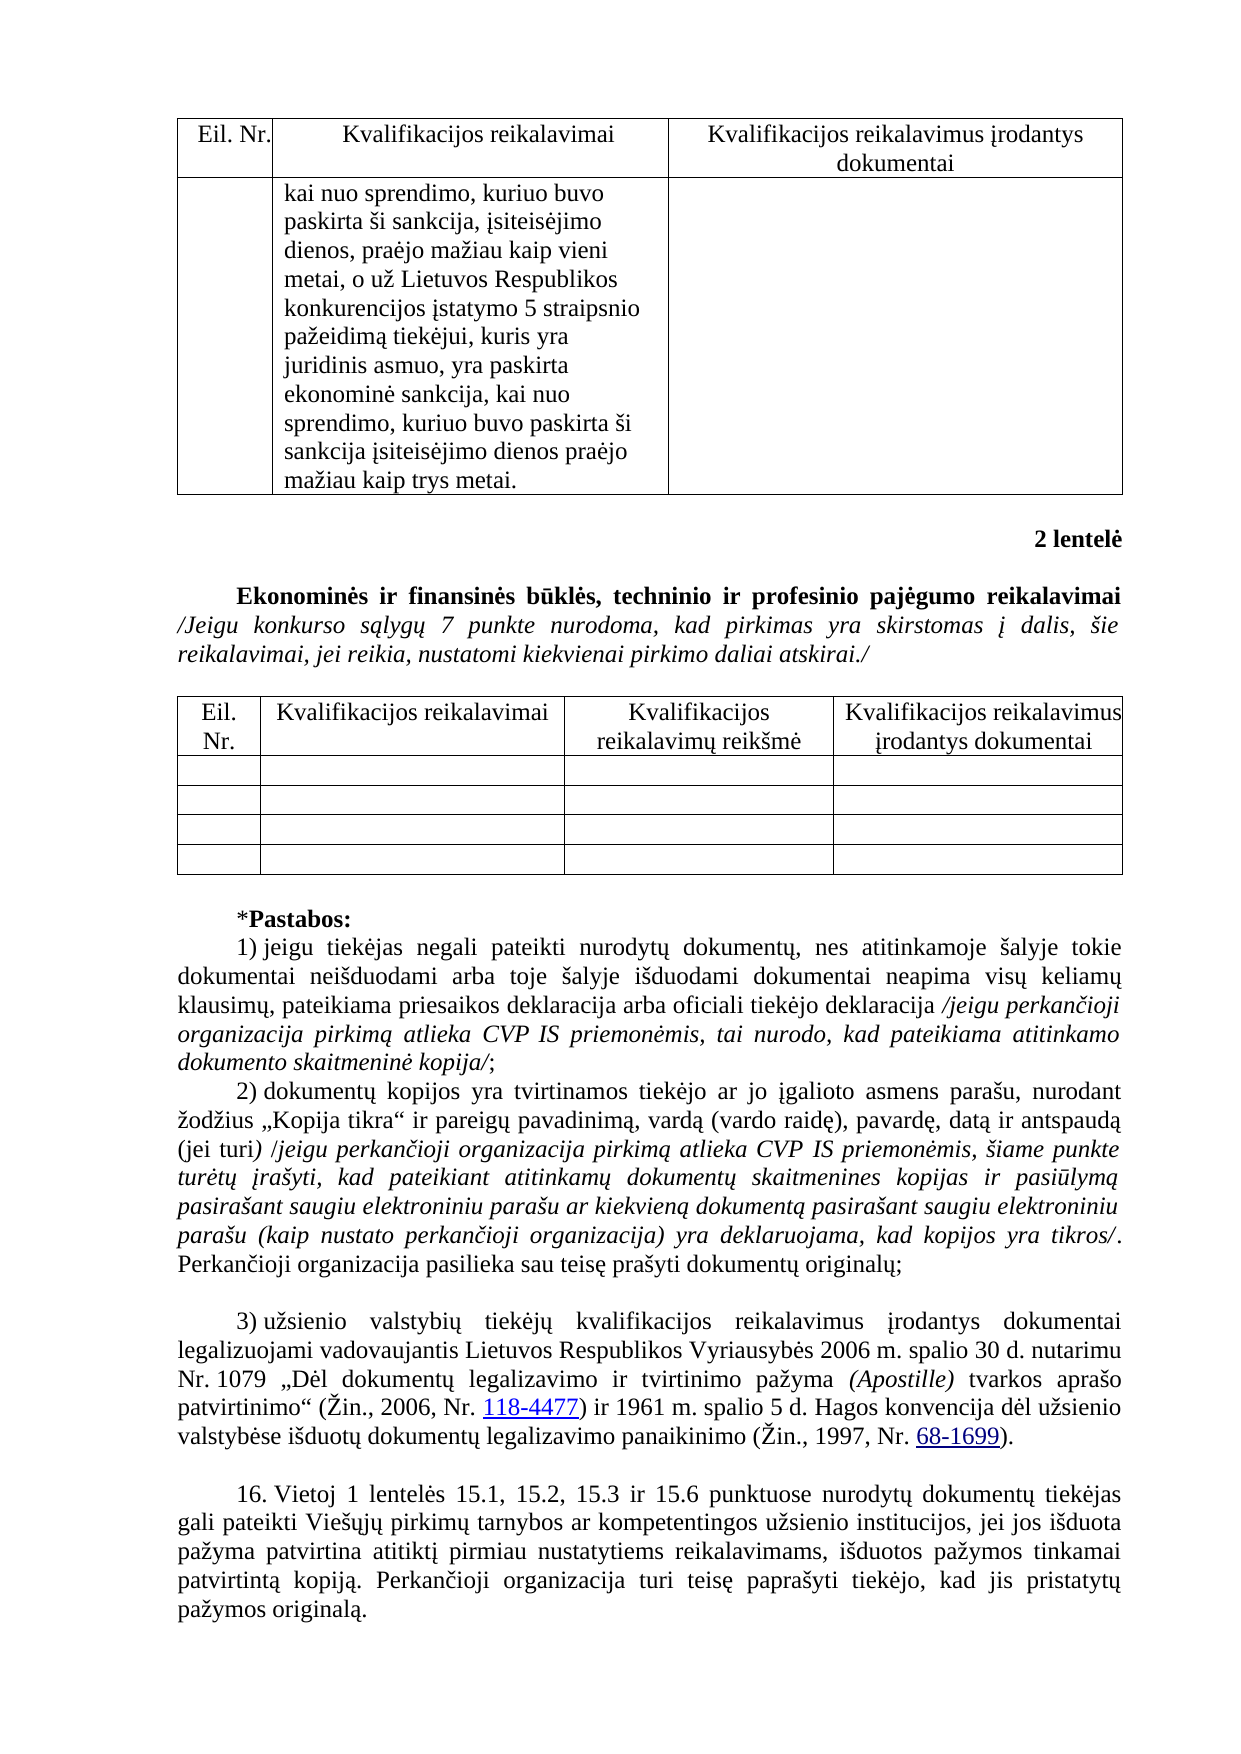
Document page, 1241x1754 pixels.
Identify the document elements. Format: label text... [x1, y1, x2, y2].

table_cell [565, 786, 833, 814]
table_cell [178, 845, 260, 874]
table_cell [565, 845, 833, 874]
table_header Kvalifikacijos reikalavimus įrodantys dokumentai [834, 697, 1122, 755]
table_header Kvalifikacijos reikalavimai [273, 119, 668, 177]
text 16. Vietoj 1 lentelės 15.1, 15.2, 15.3 ir 15.6 punktuose nurodytų dokumentų tiekėjas gali pateikti Viešųjų pirkimų tarnybos ar kompetentingos užsienio institucijos, jei jos išduota pažyma patvirtina atitiktį pirmiau nustatytiems reikalavimams, išduotos pažymos tinkamai patvirtintą kopiją. Perkančioji organizacija turi teisę paprašyti tiekėjo, kad jis pristatytų pažymos originalą. [177, 1479, 1122, 1622]
table_cell [834, 756, 1122, 784]
table_cell [834, 815, 1122, 844]
text 2) dokumentų kopijos yra tvirtinamos tiekėjo ar jo įgalioto asmens parašu, nurodant žodžius „Kopija tikra“ ir pareigų pavadinimą, vardą (vardo raidę), pavardę, datą ir antspaudą (jei turi) /jeigu perkančioji organizacija pirkimą atlieka CVP IS priemonėmis, šiame punkte turėtų įrašyti, kad pateikiant atitinkamų dokumentų skaitmenines kopijas ir pasiūlymą pasirašant saugiu elektroniniu parašu ar kiekvieną dokumentą pasirašant saugiu elektroniniu parašu (kaip nustato perkančioji organizacija) yra deklaruojama, kad kopijos yra tikros/. Perkančioji organizacija pasilieka sau teisę prašyti dokumentų originalų; [177, 1076, 1122, 1277]
table_cell [261, 845, 564, 874]
table_header Eil. Nr. [178, 697, 260, 755]
table_header Kvalifikacijos reikalavimų reikšmė [565, 697, 833, 755]
table_cell [834, 845, 1122, 874]
table_cell [261, 815, 564, 844]
table_cell [261, 786, 564, 814]
table_header Eil. Nr. [178, 119, 272, 177]
table_header Kvalifikacijos reikalavimai [261, 697, 564, 755]
table_cell [261, 756, 564, 784]
text 3) užsienio valstybių tiekėjų kvalifikacijos reikalavimus įrodantys dokumentai legalizuojami vadovaujantis Lietuvos Respublikos Vyriausybės 2006 m. spalio 30 d. nutarimu Nr. 1079 „Dėl dokumentų legalizavimo ir tvirtinimo pažyma (Apostille) tvarkos aprašo patvirtinimo“ (Žin., 2006, Nr. 118-4477) ir 1961 m. spalio 5 d. Hagos konvencija dėl užsienio valstybėse išduotų dokumentų legalizavimo panaikinimo (Žin., 1997, Nr. 68-1699). [177, 1306, 1122, 1450]
table_cell [565, 756, 833, 784]
table_cell [178, 178, 272, 494]
table_cell [834, 786, 1122, 814]
text 1) jeigu tiekėjas negali pateikti nurodytų dokumentų, nes atitinkamoje šalyje tokie dokumentai neišduodami arba toje šalyje išduodami dokumentai neapima visų keliamų klausimų, pateikiama priesaikos deklaracija arba oficiali tiekėjo deklaracija /jeigu perkančioji organizacija pirkimą atlieka CVP IS priemonėmis, tai nurodo, kad pateikiama atitinkamo dokumento skaitmeninė kopija/; [177, 932, 1122, 1076]
text 2 lentelė [177, 524, 1122, 552]
table_cell [565, 815, 833, 844]
table_cell kai nuo sprendimo, kuriuo buvo paskirta ši sankcija, įsiteisėjimo dienos, praėjo mažiau kaip vieni metai, o už Lietuvos Respublikos konkurencijos įstatymo 5 straipsnio pažeidimą tiekėjui, kuris yra juridinis asmuo, yra paskirta ekonominė sankcija, kai nuo sprendimo, kuriuo buvo paskirta ši sankcija įsiteisėjimo dienos praėjo mažiau kaip trys metai. [273, 178, 668, 494]
text Ekonominės ir finansinės būklės, techninio ir profesinio pajėgumo reikalavimai /Jeigu konkurso sąlygų 7 punkte nurodoma, kad pirkimas yra skirstomas į dalis, šie reikalavimai, jei reikia, nustatomi kiekvienai pirkimo daliai atskirai./ [177, 581, 1122, 667]
table_cell [669, 178, 1122, 494]
table_cell [178, 786, 260, 814]
text *Pastabos: [177, 904, 1122, 932]
table_cell [178, 815, 260, 844]
table_cell [178, 756, 260, 784]
table_header Kvalifikacijos reikalavimus įrodantys dokumentai [669, 119, 1122, 177]
